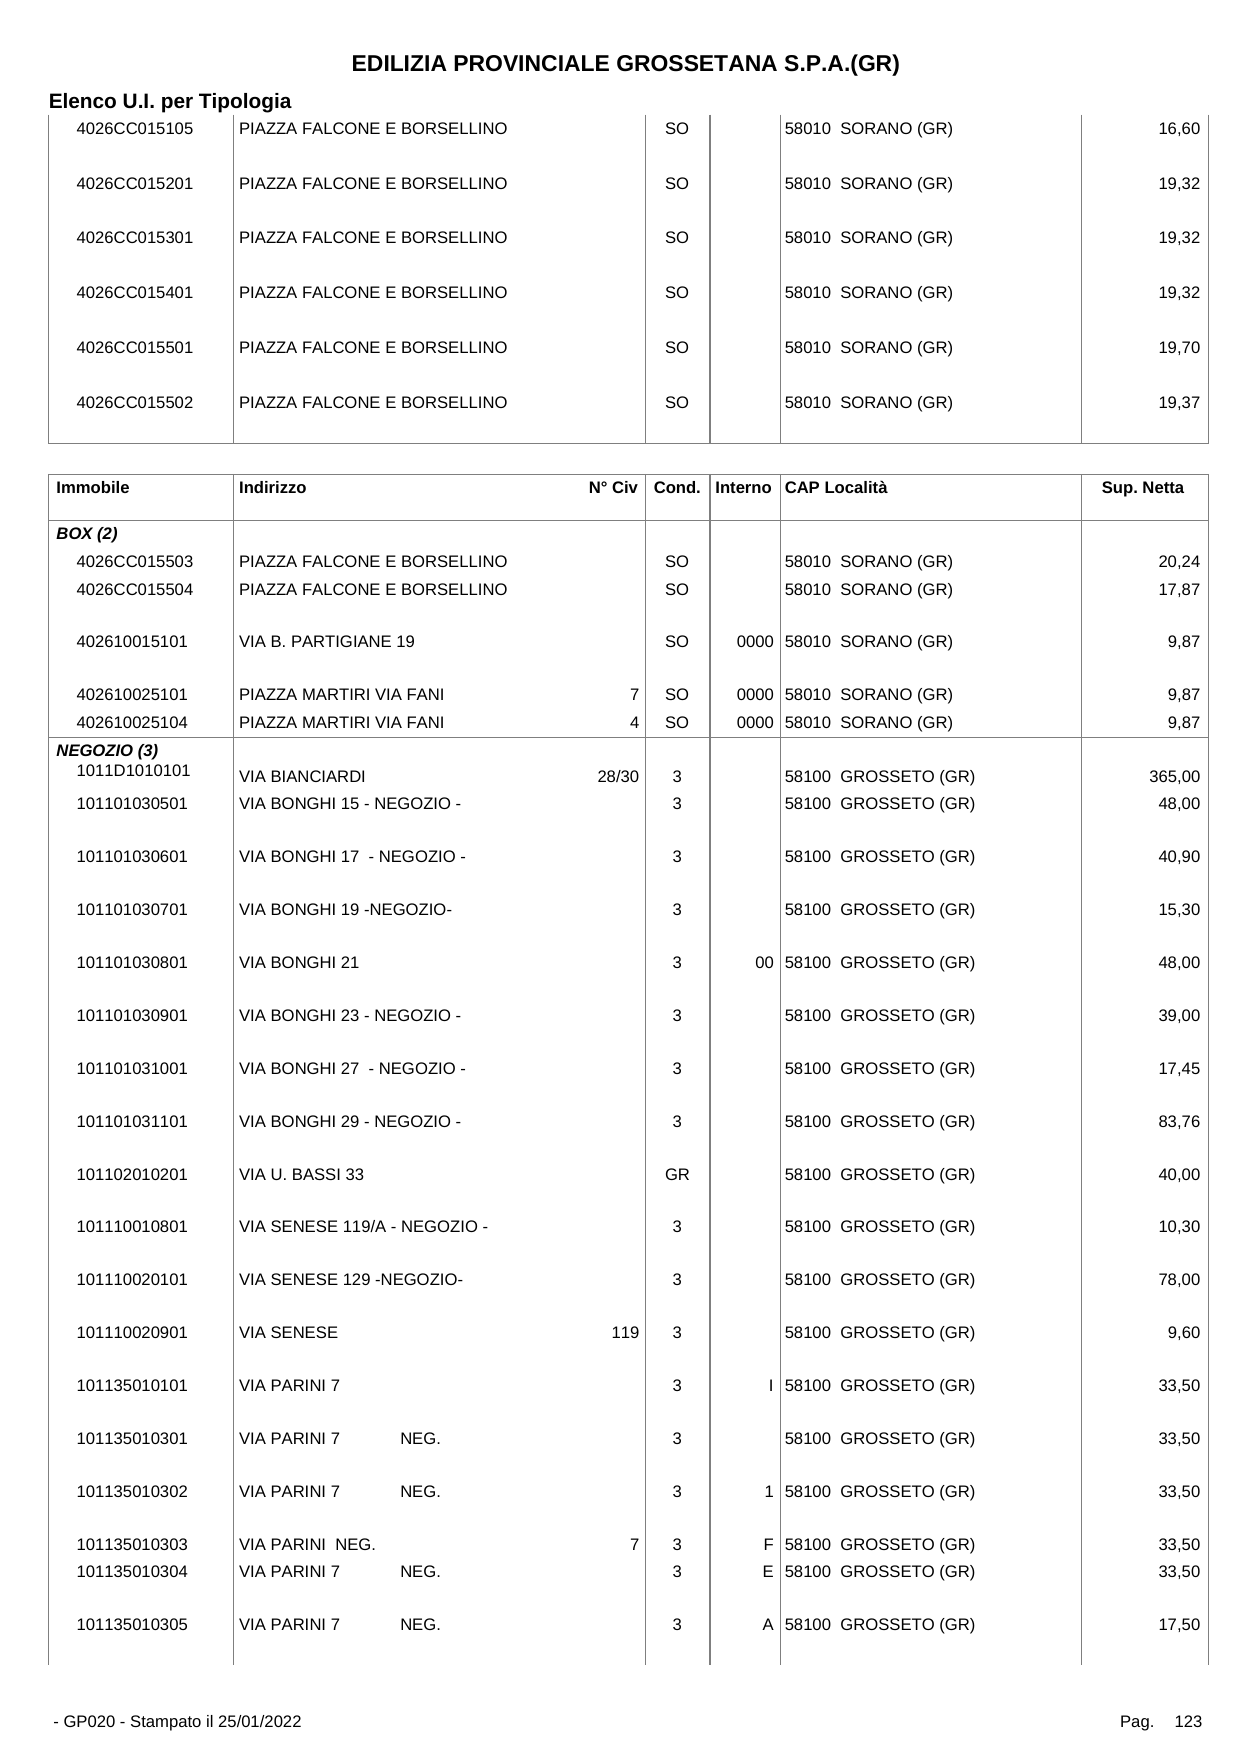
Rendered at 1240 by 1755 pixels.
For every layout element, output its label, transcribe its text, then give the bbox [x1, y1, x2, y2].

table_cell 3 [646, 844, 709, 896]
table_header Cond. [646, 475, 709, 519]
table_cell 3 [646, 1267, 709, 1320]
table_cell BOX (2) 4026CC015503 [49, 521, 233, 576]
table_cell 33,50 [1082, 1426, 1208, 1478]
table_cell SO [646, 682, 709, 709]
table_cell 33,50 [1082, 1479, 1208, 1531]
table_cell 3 [646, 1531, 709, 1559]
table_cell [711, 1320, 780, 1373]
table_cell VIA PARINI 7 NEG. [234, 1559, 588, 1612]
table_cell 17,87 [1082, 576, 1208, 629]
table_header Indirizzo [234, 475, 588, 519]
table_cell [711, 1002, 780, 1055]
table_cell 4026CC015501 [49, 334, 233, 388]
table_cell 16,60 [1082, 115, 1208, 169]
table_cell F [711, 1531, 780, 1559]
table_cell PIAZZA FALCONE E BORSELLINO [234, 521, 588, 576]
table_cell 58010 SORANO (GR) [781, 521, 1081, 576]
table_cell [589, 844, 645, 896]
table_cell 9,87 [1082, 629, 1208, 682]
table_cell 402610025104 [49, 709, 233, 737]
table_cell 58100 GROSSETO (GR) [781, 896, 1081, 949]
table_cell 3 [646, 1373, 709, 1426]
table_cell 19,37 [1082, 389, 1208, 443]
table_cell 9,87 [1082, 709, 1208, 737]
table_cell NEGOZIO (3) 1011D1010101 [49, 738, 233, 791]
table_cell VIA BONGHI 19 -NEGOZIO- [234, 896, 588, 949]
table_cell 101101030601 [49, 844, 233, 896]
table_cell VIA PARINI 7 NEG. [234, 1426, 588, 1478]
table_cell 58100 GROSSETO (GR) [781, 1479, 1081, 1531]
table_cell 48,00 [1082, 949, 1208, 1002]
table_cell 58100 GROSSETO (GR) [781, 1612, 1081, 1664]
table_cell [589, 521, 645, 576]
table_cell 101101030701 [49, 896, 233, 949]
table_cell VIA SENESE [234, 1320, 588, 1373]
table_cell 101135010302 [49, 1479, 233, 1531]
table_cell VIA BONGHI 29 - NEGOZIO - [234, 1108, 588, 1161]
table_cell 4026CC015201 [49, 169, 233, 224]
table_cell PIAZZA FALCONE E BORSELLINO [234, 389, 588, 443]
table_cell [589, 1108, 645, 1161]
table_cell 101110010801 [49, 1214, 233, 1267]
table_cell [589, 224, 645, 279]
table_cell PIAZZA MARTIRI VIA FANI [234, 682, 588, 709]
table_cell SO [646, 389, 709, 443]
table_cell VIA U. BASSI 33 [234, 1161, 588, 1214]
table_cell 15,30 [1082, 896, 1208, 949]
table_cell 33,50 [1082, 1559, 1208, 1612]
table_cell A [711, 1612, 780, 1664]
table_cell 58010 SORANO (GR) [781, 279, 1081, 334]
table_cell VIA PARINI 7 NEG. [234, 1612, 588, 1664]
table_cell 7 [589, 682, 645, 709]
table_cell [589, 896, 645, 949]
table_cell 3 [646, 1612, 709, 1664]
table_cell [589, 1559, 645, 1612]
table_cell SO [646, 629, 709, 682]
table_cell SO [646, 334, 709, 388]
table_cell 19,32 [1082, 279, 1208, 334]
table_cell VIA SENESE 119/A - NEGOZIO - [234, 1214, 588, 1267]
table_cell VIA BONGHI 21 [234, 949, 588, 1002]
table_cell VIA BONGHI 27 - NEGOZIO - [234, 1055, 588, 1108]
table_cell VIA BONGHI 23 - NEGOZIO - [234, 1002, 588, 1055]
table_cell [589, 334, 645, 388]
table_cell SO [646, 169, 709, 224]
table_cell 4026CC015504 [49, 576, 233, 629]
table_cell 17,45 [1082, 1055, 1208, 1108]
table_cell 00 [711, 949, 780, 1002]
table_cell 119 [589, 1320, 645, 1373]
table_cell 101101031101 [49, 1108, 233, 1161]
table_cell 33,50 [1082, 1373, 1208, 1426]
table_cell [589, 1426, 645, 1478]
table_cell E [711, 1559, 780, 1612]
table_cell [711, 334, 780, 388]
table_cell 58100 GROSSETO (GR) [781, 1426, 1081, 1478]
table_cell 101101031001 [49, 1055, 233, 1108]
table_cell 40,90 [1082, 844, 1208, 896]
table_cell [711, 1055, 780, 1108]
table_cell 58100 GROSSETO (GR) [781, 844, 1081, 896]
table_cell 58100 GROSSETO (GR) [781, 1214, 1081, 1267]
table_cell [589, 1002, 645, 1055]
table_cell [711, 389, 780, 443]
table_cell 101135010101 [49, 1373, 233, 1426]
table_cell 101110020101 [49, 1267, 233, 1320]
table_cell 58010 SORANO (GR) [781, 389, 1081, 443]
table_cell [589, 949, 645, 1002]
table_cell 101135010301 [49, 1426, 233, 1478]
table_cell [711, 738, 780, 791]
table_cell [589, 279, 645, 334]
table_cell 402610025101 [49, 682, 233, 709]
table_cell 83,76 [1082, 1108, 1208, 1161]
table_cell [711, 791, 780, 843]
table_cell [589, 791, 645, 843]
table_cell VIA BONGHI 15 - NEGOZIO - [234, 791, 588, 843]
table_cell 0000 [711, 709, 780, 737]
table_cell 3 [646, 738, 709, 791]
table_cell 19,32 [1082, 169, 1208, 224]
table_cell 3 [646, 896, 709, 949]
table_cell 365,00 [1082, 738, 1208, 791]
table_cell [711, 169, 780, 224]
table_cell 9,87 [1082, 682, 1208, 709]
table_cell 39,00 [1082, 1002, 1208, 1055]
table_cell 9,60 [1082, 1320, 1208, 1373]
table_cell [711, 896, 780, 949]
table_cell SO [646, 224, 709, 279]
table_cell 20,24 [1082, 521, 1208, 576]
table_cell SO [646, 709, 709, 737]
table_cell PIAZZA FALCONE E BORSELLINO [234, 334, 588, 388]
table_cell 3 [646, 1108, 709, 1161]
table_cell [589, 1612, 645, 1664]
table_cell 3 [646, 949, 709, 1002]
table_cell 33,50 [1082, 1531, 1208, 1559]
table_cell 58010 SORANO (GR) [781, 115, 1081, 169]
table_cell VIA PARINI NEG. [234, 1531, 588, 1559]
table_cell 58100 GROSSETO (GR) [781, 1161, 1081, 1214]
table_cell 58100 GROSSETO (GR) [781, 1108, 1081, 1161]
table_cell 58100 GROSSETO (GR) [781, 1373, 1081, 1426]
table_cell PIAZZA FALCONE E BORSELLINO [234, 115, 588, 169]
table_cell 58010 SORANO (GR) [781, 334, 1081, 388]
table_header Immobile [49, 475, 233, 519]
table_cell [589, 1161, 645, 1214]
table_cell VIA BONGHI 17 - NEGOZIO - [234, 844, 588, 896]
table_cell [589, 169, 645, 224]
table_cell SO [646, 115, 709, 169]
table_cell 19,32 [1082, 224, 1208, 279]
table_cell GR [646, 1161, 709, 1214]
table_cell 4026CC015301 [49, 224, 233, 279]
table_cell 58100 GROSSETO (GR) [781, 791, 1081, 843]
table_cell 0000 [711, 629, 780, 682]
table_cell [711, 1108, 780, 1161]
table_cell 101110020901 [49, 1320, 233, 1373]
table_cell 3 [646, 1320, 709, 1373]
table_cell 1 [711, 1479, 780, 1531]
table_cell 101135010303 [49, 1531, 233, 1559]
table_cell 402610015101 [49, 629, 233, 682]
table_cell 101135010304 [49, 1559, 233, 1612]
table_cell 48,00 [1082, 791, 1208, 843]
table_header Sup. Netta [1082, 475, 1208, 519]
table_cell 0000 [711, 682, 780, 709]
table_cell 4026CC015502 [49, 389, 233, 443]
table_cell 3 [646, 1055, 709, 1108]
table_cell 101101030901 [49, 1002, 233, 1055]
table_cell [589, 115, 645, 169]
table_cell 58100 GROSSETO (GR) [781, 1531, 1081, 1559]
table_cell 58100 GROSSETO (GR) [781, 1055, 1081, 1108]
table_cell 101135010305 [49, 1612, 233, 1664]
table_header N° Civ [589, 475, 645, 519]
table_cell [589, 1214, 645, 1267]
table_cell [589, 1479, 645, 1531]
table_cell [711, 279, 780, 334]
table_header CAP Località [781, 475, 1081, 519]
table_cell 101101030801 [49, 949, 233, 1002]
table_cell PIAZZA FALCONE E BORSELLINO [234, 169, 588, 224]
table_cell 40,00 [1082, 1161, 1208, 1214]
table_cell [711, 1267, 780, 1320]
table_cell [711, 1214, 780, 1267]
table_cell 58100 GROSSETO (GR) [781, 1320, 1081, 1373]
table_cell 58010 SORANO (GR) [781, 224, 1081, 279]
table_cell 58010 SORANO (GR) [781, 709, 1081, 737]
table_cell 3 [646, 791, 709, 843]
table_cell [711, 224, 780, 279]
table_cell 3 [646, 1426, 709, 1478]
table_cell 58100 GROSSETO (GR) [781, 949, 1081, 1002]
table_cell 58100 GROSSETO (GR) [781, 1002, 1081, 1055]
table_header Interno [711, 475, 780, 519]
table_cell 101101030501 [49, 791, 233, 843]
table_cell 3 [646, 1479, 709, 1531]
table_cell 58010 SORANO (GR) [781, 682, 1081, 709]
table_cell 58100 GROSSETO (GR) [781, 1559, 1081, 1612]
table_cell 3 [646, 1214, 709, 1267]
table_cell 58010 SORANO (GR) [781, 576, 1081, 629]
table_cell [711, 844, 780, 896]
table_cell VIA PARINI 7 NEG. [234, 1479, 588, 1531]
table_cell VIA B. PARTIGIANE 19 [234, 629, 588, 682]
table_cell 58100 GROSSETO (GR) [781, 1267, 1081, 1320]
table_cell [711, 1426, 780, 1478]
table_cell PIAZZA MARTIRI VIA FANI [234, 709, 588, 737]
table_cell 58010 SORANO (GR) [781, 169, 1081, 224]
table_cell 101102010201 [49, 1161, 233, 1214]
table_cell [711, 521, 780, 576]
table_cell [589, 1373, 645, 1426]
table_cell 4 [589, 709, 645, 737]
table_cell [589, 576, 645, 629]
table_cell 78,00 [1082, 1267, 1208, 1320]
table_cell SO [646, 576, 709, 629]
table_cell 17,50 [1082, 1612, 1208, 1664]
table_cell [589, 1055, 645, 1108]
table_cell PIAZZA FALCONE E BORSELLINO [234, 224, 588, 279]
table_cell I [711, 1373, 780, 1426]
table_cell PIAZZA FALCONE E BORSELLINO [234, 576, 588, 629]
table_cell PIAZZA FALCONE E BORSELLINO [234, 279, 588, 334]
table_cell 58100 GROSSETO (GR) [781, 738, 1081, 791]
table_cell [589, 1267, 645, 1320]
table_cell [711, 115, 780, 169]
table_cell 10,30 [1082, 1214, 1208, 1267]
table_cell VIA BIANCIARDI [234, 738, 588, 791]
table_cell 58010 SORANO (GR) [781, 629, 1081, 682]
table_cell 7 [589, 1531, 645, 1559]
table_cell SO [646, 279, 709, 334]
table_cell 3 [646, 1559, 709, 1612]
table_cell VIA PARINI 7 [234, 1373, 588, 1426]
table_cell [711, 1161, 780, 1214]
table_cell 4026CC015105 [49, 115, 233, 169]
table_cell 3 [646, 1002, 709, 1055]
table_cell [711, 576, 780, 629]
table_cell 28/30 [589, 738, 645, 791]
table_cell [589, 389, 645, 443]
table_cell 19,70 [1082, 334, 1208, 388]
table_cell 4026CC015401 [49, 279, 233, 334]
table_cell SO [646, 521, 709, 576]
table_cell [589, 629, 645, 682]
table_cell VIA SENESE 129 -NEGOZIO- [234, 1267, 588, 1320]
